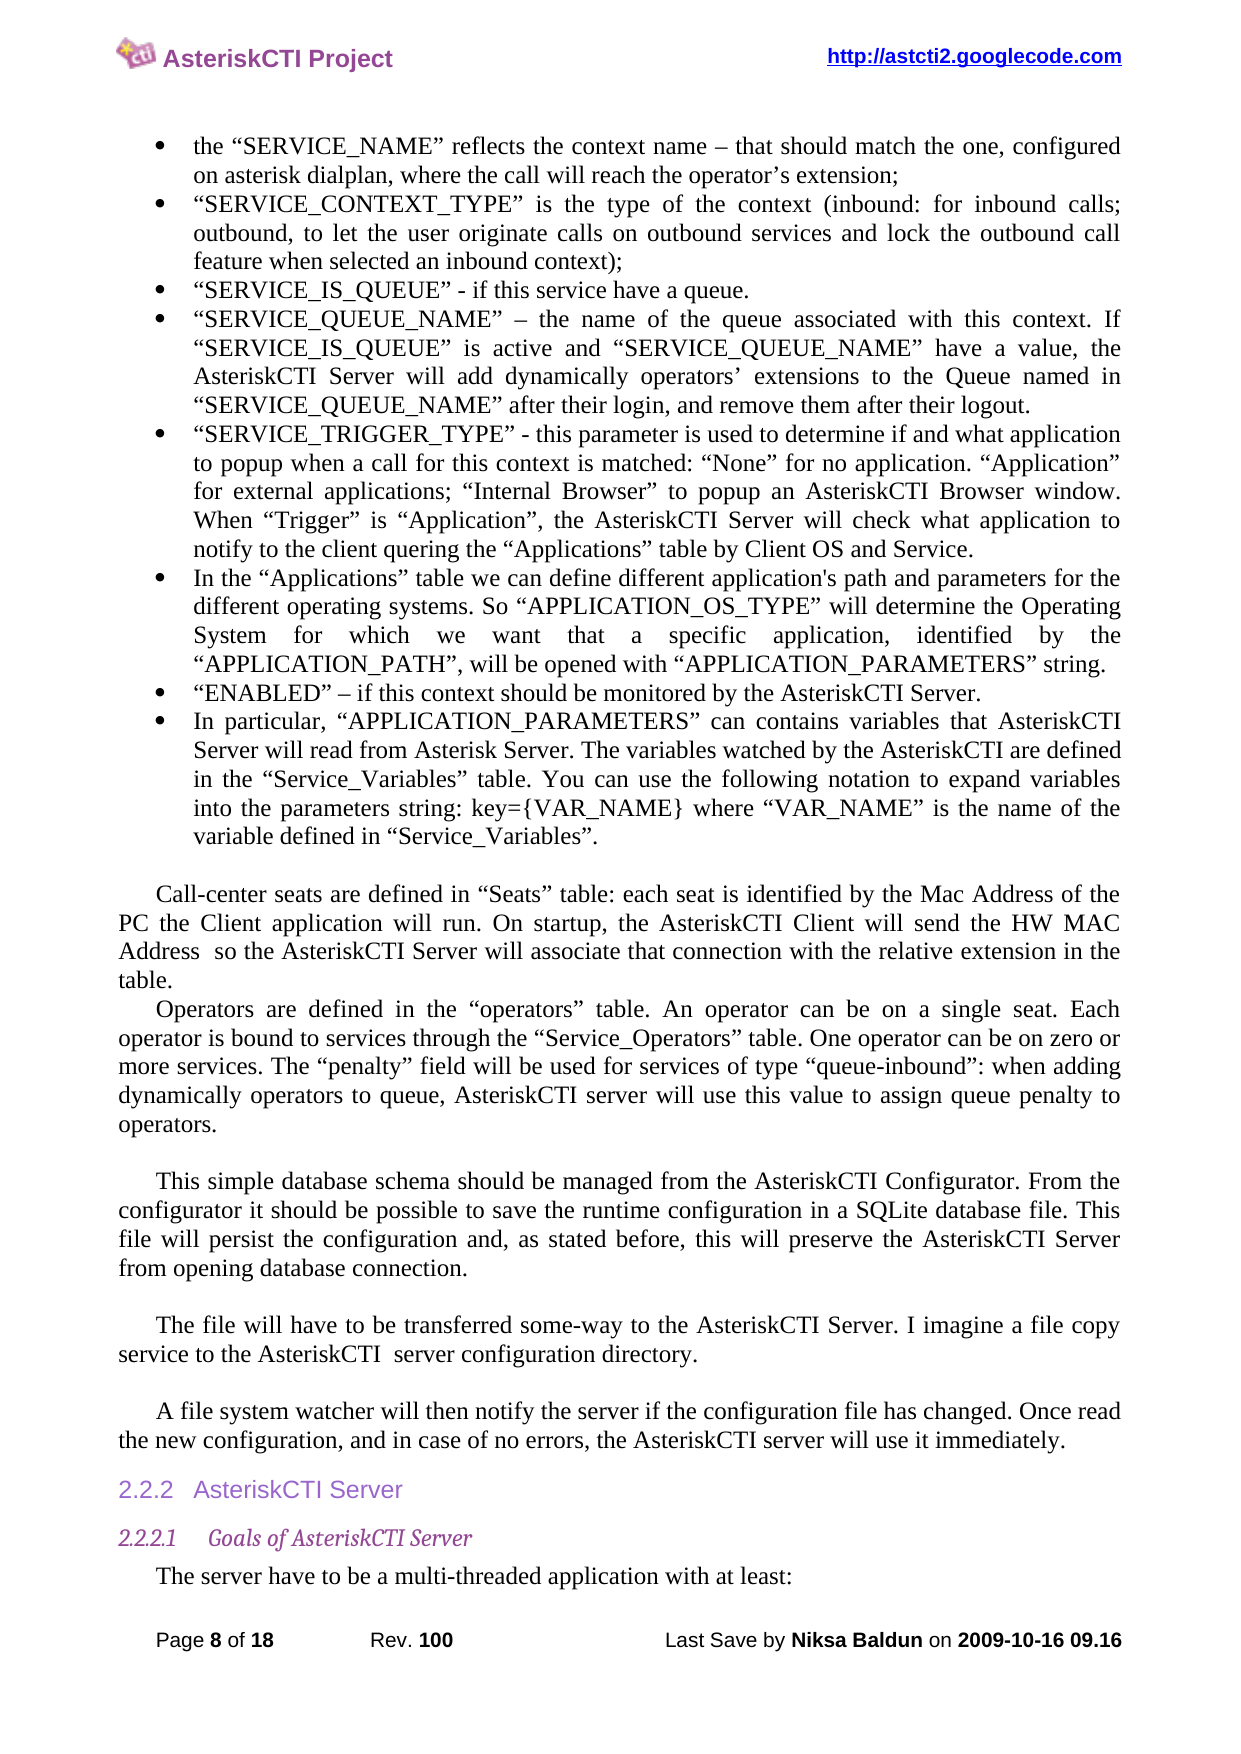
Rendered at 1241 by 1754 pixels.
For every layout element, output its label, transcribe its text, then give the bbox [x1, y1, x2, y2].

list “ENABLED” – if this context should be monitored by the AsteriskCTI Server. [156, 678, 1122, 706]
text Call-center seats are defined in “Seats” table: each seat is identified by the Mac Address of the PC the Client application will run. On startup, the AsteriskCTI Client will send the HW MAC Address so the AsteriskCTI Server will associate that connection with the relative extension in the table. [118, 879, 1122, 994]
list “SERVICE_CONTEXT_TYPE” is the type of the context (inbound: for inbound calls; outbound, to let the user originate calls on outbound services and lock the outbound call feature when selected an inbound context); [156, 189, 1122, 275]
list “SERVICE_TRIGGER_TYPE” - this parameter is used to determine if and what application to popup when a call for this context is matched: “None” for no application. “Application” for external applications; “Internal Browser” to popup an AsteriskCTI Browser window. When “Trigger” is “Application”, the AsteriskCTI Server will check what application to notify to the client quering the “Applications” table by Client OS and Service. [156, 419, 1122, 563]
list the “SERVICE_NAME” reflects the context name – that should match the one, configured on asterisk dialplan, where the call will reach the operator’s extension; [156, 131, 1122, 189]
text This simple database schema should be managed from the AsteriskCTI Configurator. From the configurator it should be possible to save the runtime configuration in a SQLite database file. This file will persist the configuration and, as stated before, this will preserve the AsteriskCTI Server from opening database connection. [118, 1166, 1122, 1281]
list In the “Applications” table we can define different application's path and parameters for the different operating systems. So “APPLICATION_OS_TYPE” will determine the Operating System for which we want that a specific application, identified by the “APPLICATION_PATH”, will be opened with “APPLICATION_PARAMETERS” string. [156, 563, 1122, 678]
text The file will have to be transferred some-way to the AsteriskCTI Server. I imagine a file copy service to the AsteriskCTI server configuration directory. [118, 1310, 1122, 1368]
text Operators are defined in the “operators” table. An operator can be on a single seat. Each operator is bound to services through the “Service_Operators” table. One operator can be on zero or more services. The “penalty” field will be used for services of type “queue-inbound”: when adding dynamically operators to queue, AsteriskCTI server will use this value to assign queue penalty to operators. [118, 994, 1122, 1138]
list “SERVICE_IS_QUEUE” - if this service have a queue. [156, 275, 1122, 304]
subtitle Goals of AsteriskCTI Server [118, 1524, 1122, 1553]
text The server have to be a multi-threaded application with at least: [118, 1561, 1122, 1590]
text A file system watcher will then notify the server if the configuration file has changed. Once read the new configuration, and in case of no errors, the AsteriskCTI server will use it immediately. [118, 1396, 1122, 1454]
subtitle AsteriskCTI Server [118, 1475, 1122, 1503]
picture [116, 34, 157, 74]
list “SERVICE_QUEUE_NAME” – the name of the queue associated with this context. If “SERVICE_IS_QUEUE” is active and “SERVICE_QUEUE_NAME” have a value, the AsteriskCTI Server will add dynamically operators’ extensions to the Queue named in “SERVICE_QUEUE_NAME” after their login, and remove them after their logout. [156, 304, 1122, 419]
list In particular, “APPLICATION_PARAMETERS” can contains variables that AsteriskCTI Server will read from Asterisk Server. The variables watched by the AsteriskCTI are defined in the “Service_Variables” table. You can use the following notation to expand variables into the parameters string: key={VAR_NAME} where “VAR_NAME” is the name of the variable defined in “Service_Variables”. [156, 706, 1122, 850]
